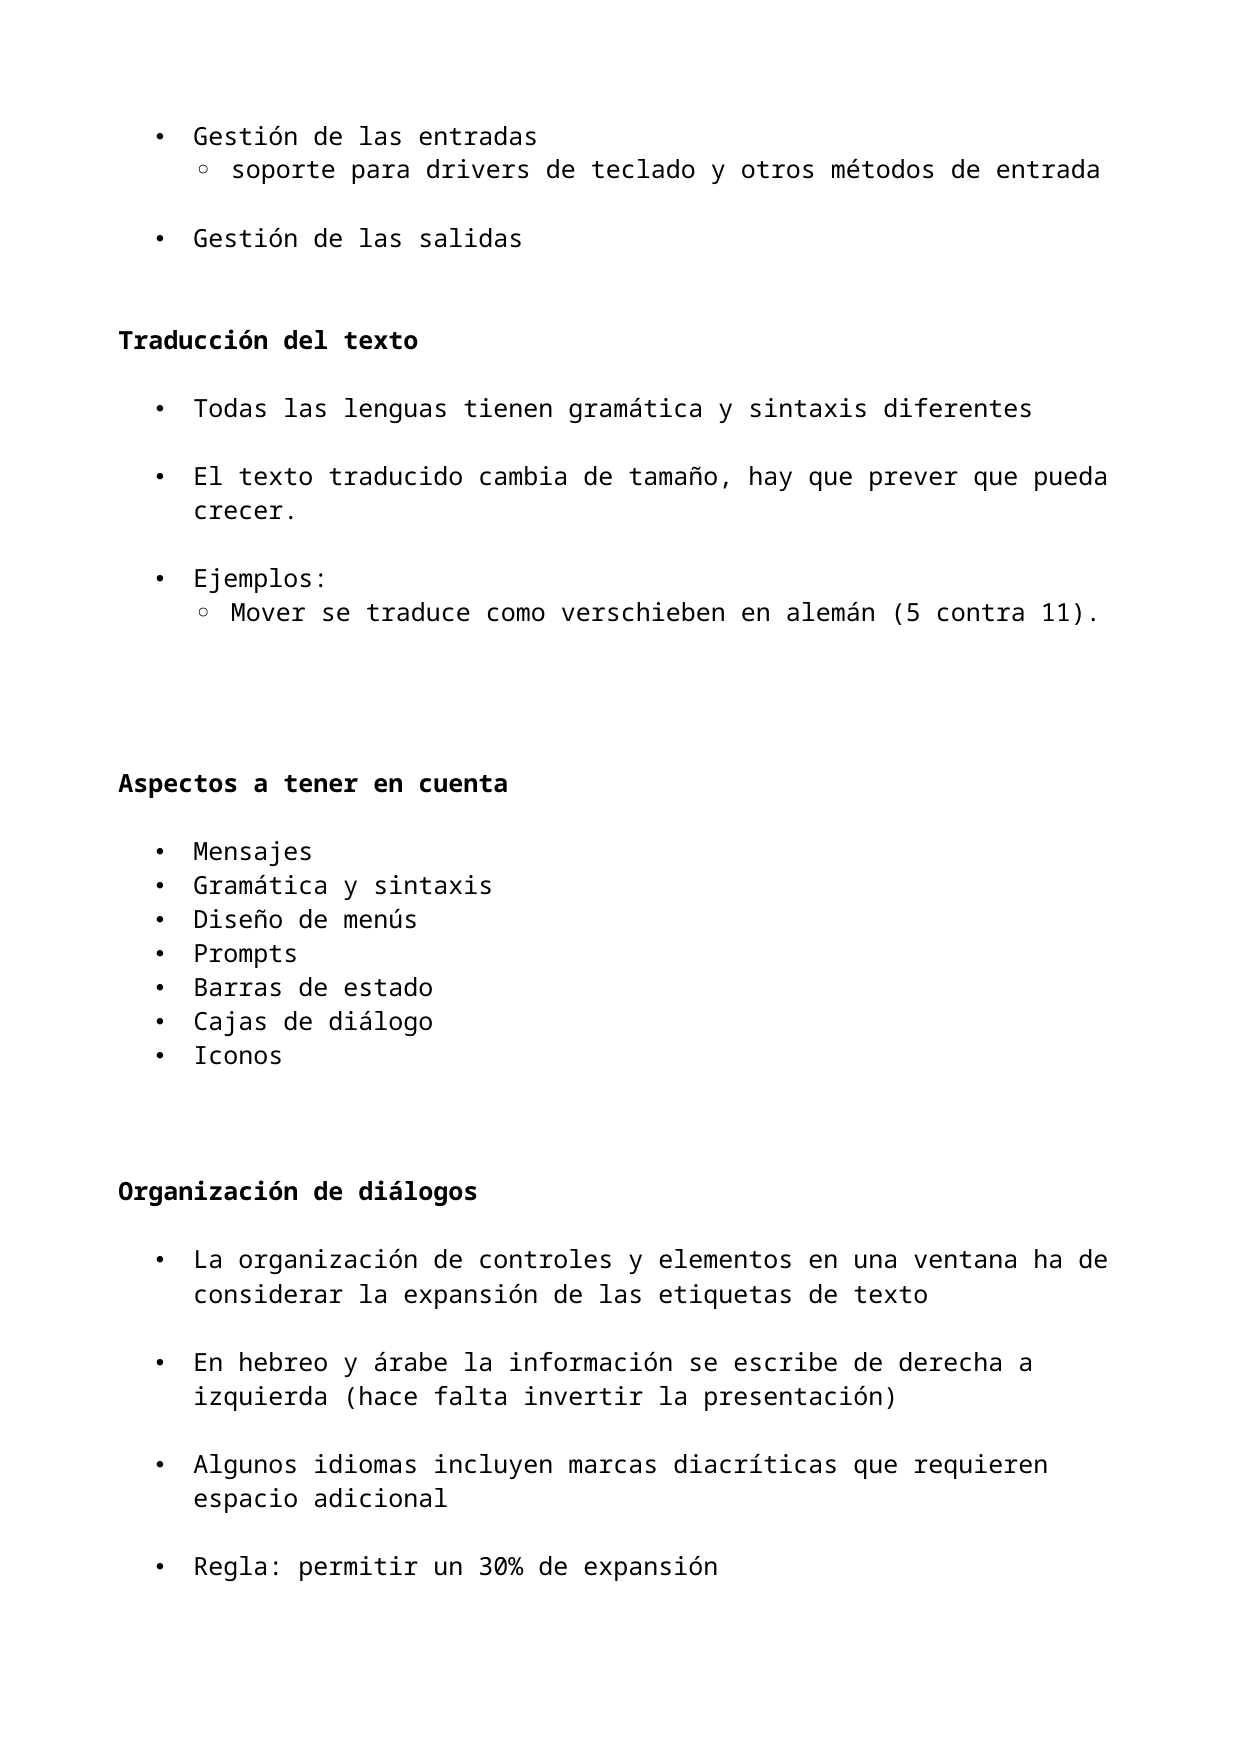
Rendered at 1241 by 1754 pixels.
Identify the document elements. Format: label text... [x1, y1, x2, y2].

list El texto traducido cambia de tamaño, hay que prever que pueda crecer. [156, 459, 1122, 527]
list Mover se traduce como verschieben en alemán (5 contra 11). [193, 595, 1122, 629]
text Aspectos a tener en cuenta [118, 765, 1122, 799]
list soporte para drivers de teclado y otros métodos de entrada [193, 152, 1122, 186]
text Organización de diálogos [118, 1174, 1122, 1208]
list Iconos [156, 1038, 1122, 1072]
list Algunos idiomas incluyen marcas diacríticas que requieren espacio adicional [156, 1447, 1122, 1515]
list Prompts [156, 936, 1122, 970]
text Traducción del texto [118, 322, 1122, 357]
list Cajas de diálogo [156, 1004, 1122, 1038]
list La organización de controles y elementos en una ventana ha de considerar la expansión de las etiquetas de texto [156, 1242, 1122, 1310]
list Gestión de las entradas [156, 118, 1122, 152]
list Gramática y sintaxis [156, 867, 1122, 902]
list Gestión de las salidas [156, 220, 1122, 254]
list Mensajes [156, 833, 1122, 867]
list Barras de estado [156, 970, 1122, 1004]
list Diseño de menús [156, 902, 1122, 936]
list Todas las lenguas tienen gramática y sintaxis diferentes [156, 391, 1122, 425]
list En hebreo y árabe la información se escribe de derecha a izquierda (hace falta invertir la presentación) [156, 1344, 1122, 1412]
list Ejemplos: [156, 561, 1122, 595]
list Regla: permitir un 30% de expansión [156, 1549, 1122, 1583]
